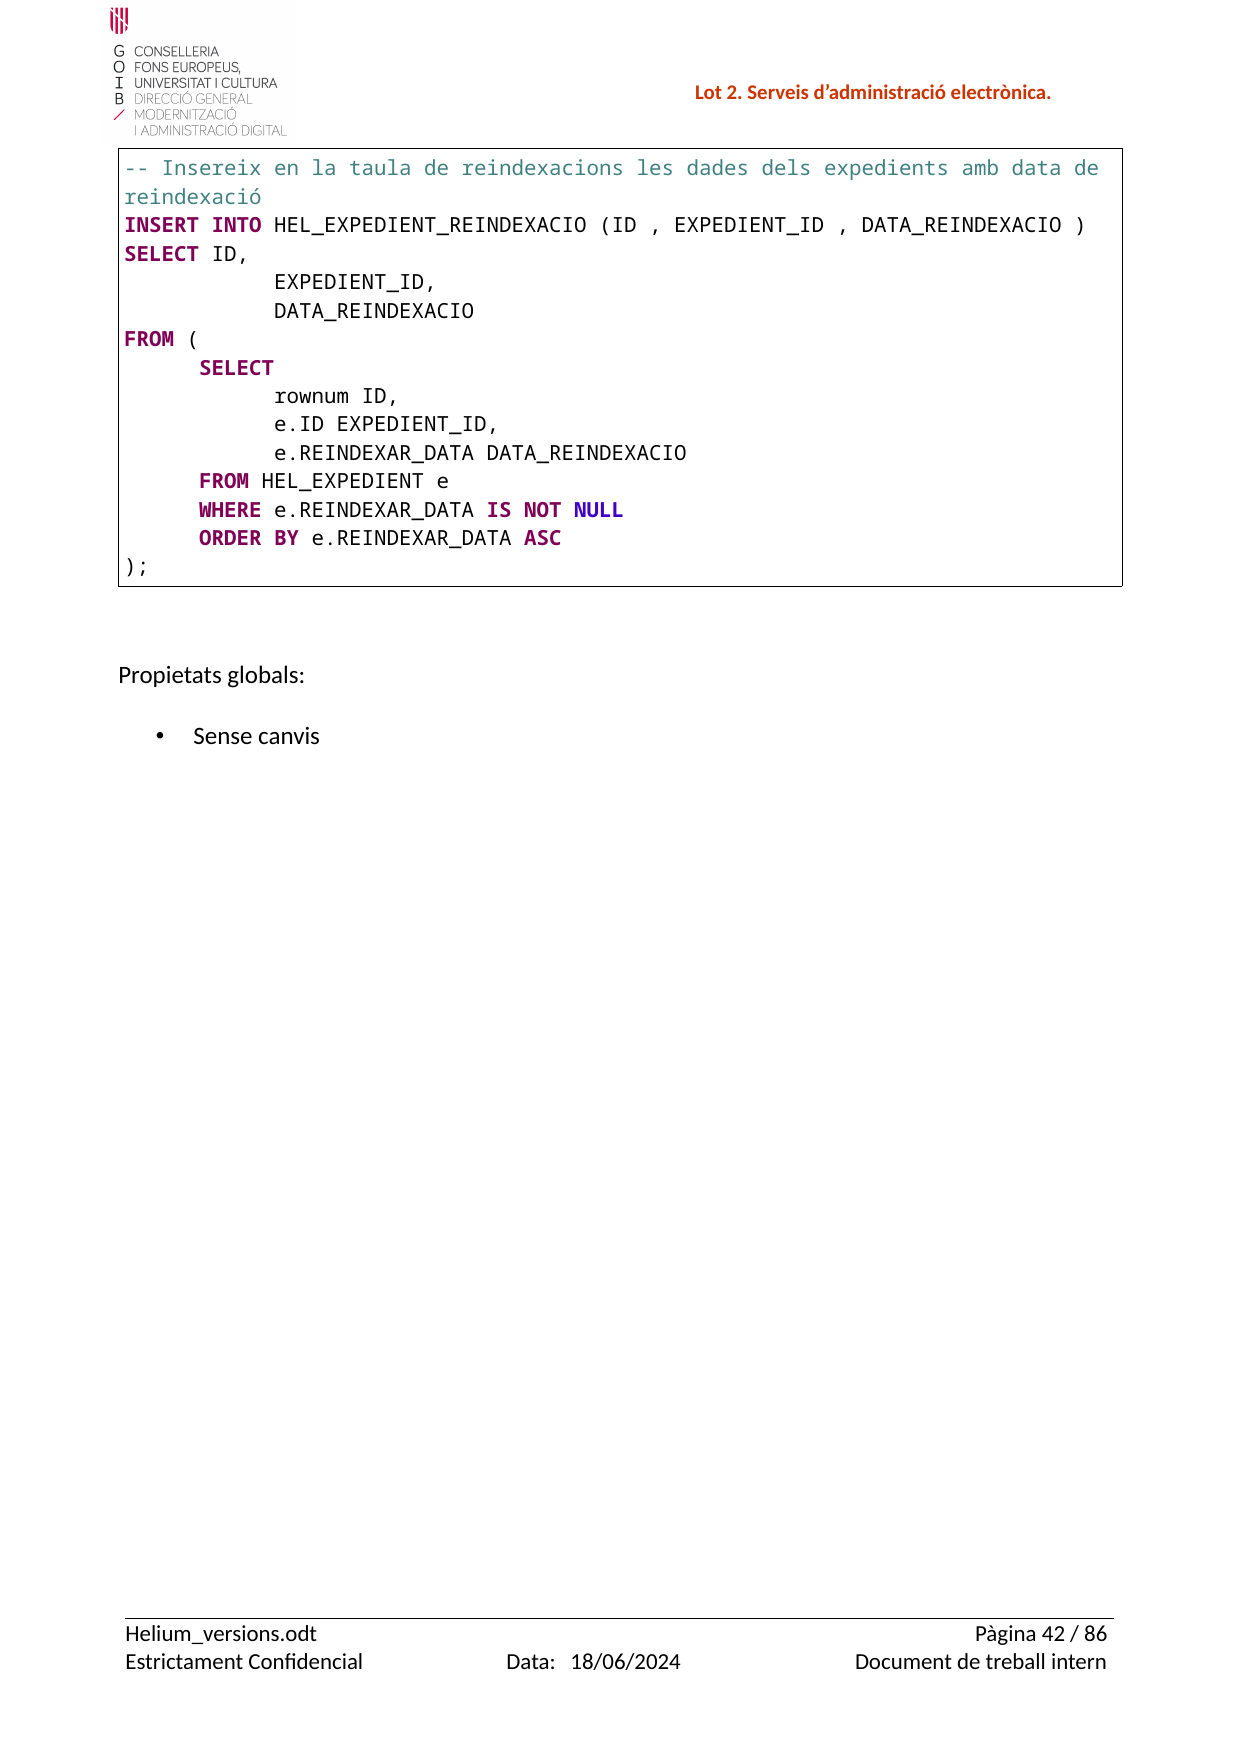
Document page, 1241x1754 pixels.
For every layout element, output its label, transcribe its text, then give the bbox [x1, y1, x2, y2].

picture [100, 0, 297, 144]
text Propietats globals: [118, 659, 1122, 689]
list Sense canvis [156, 720, 1122, 750]
table_header -- Insereix en la taula de reindexacions les dades dels expedients amb data de reindexació INSERT INTO HEL_EXPEDIENT_REINDEXACIO (ID , EXPEDIENT_ID , DATA_REINDEXACIO ) SELECT ID, EXPEDIENT_ID, DATA_REINDEXACIO FROM ( SELECT rownum ID, e.ID EXPEDIENT_ID, e.REINDEXAR_DATA DATA_REINDEXACIO FROM HEL_EXPEDIENT e WHERE e.REINDEXAR_DATA IS NOT NULL ORDER BY e.REINDEXAR_DATA ASC ); [119, 149, 1122, 586]
